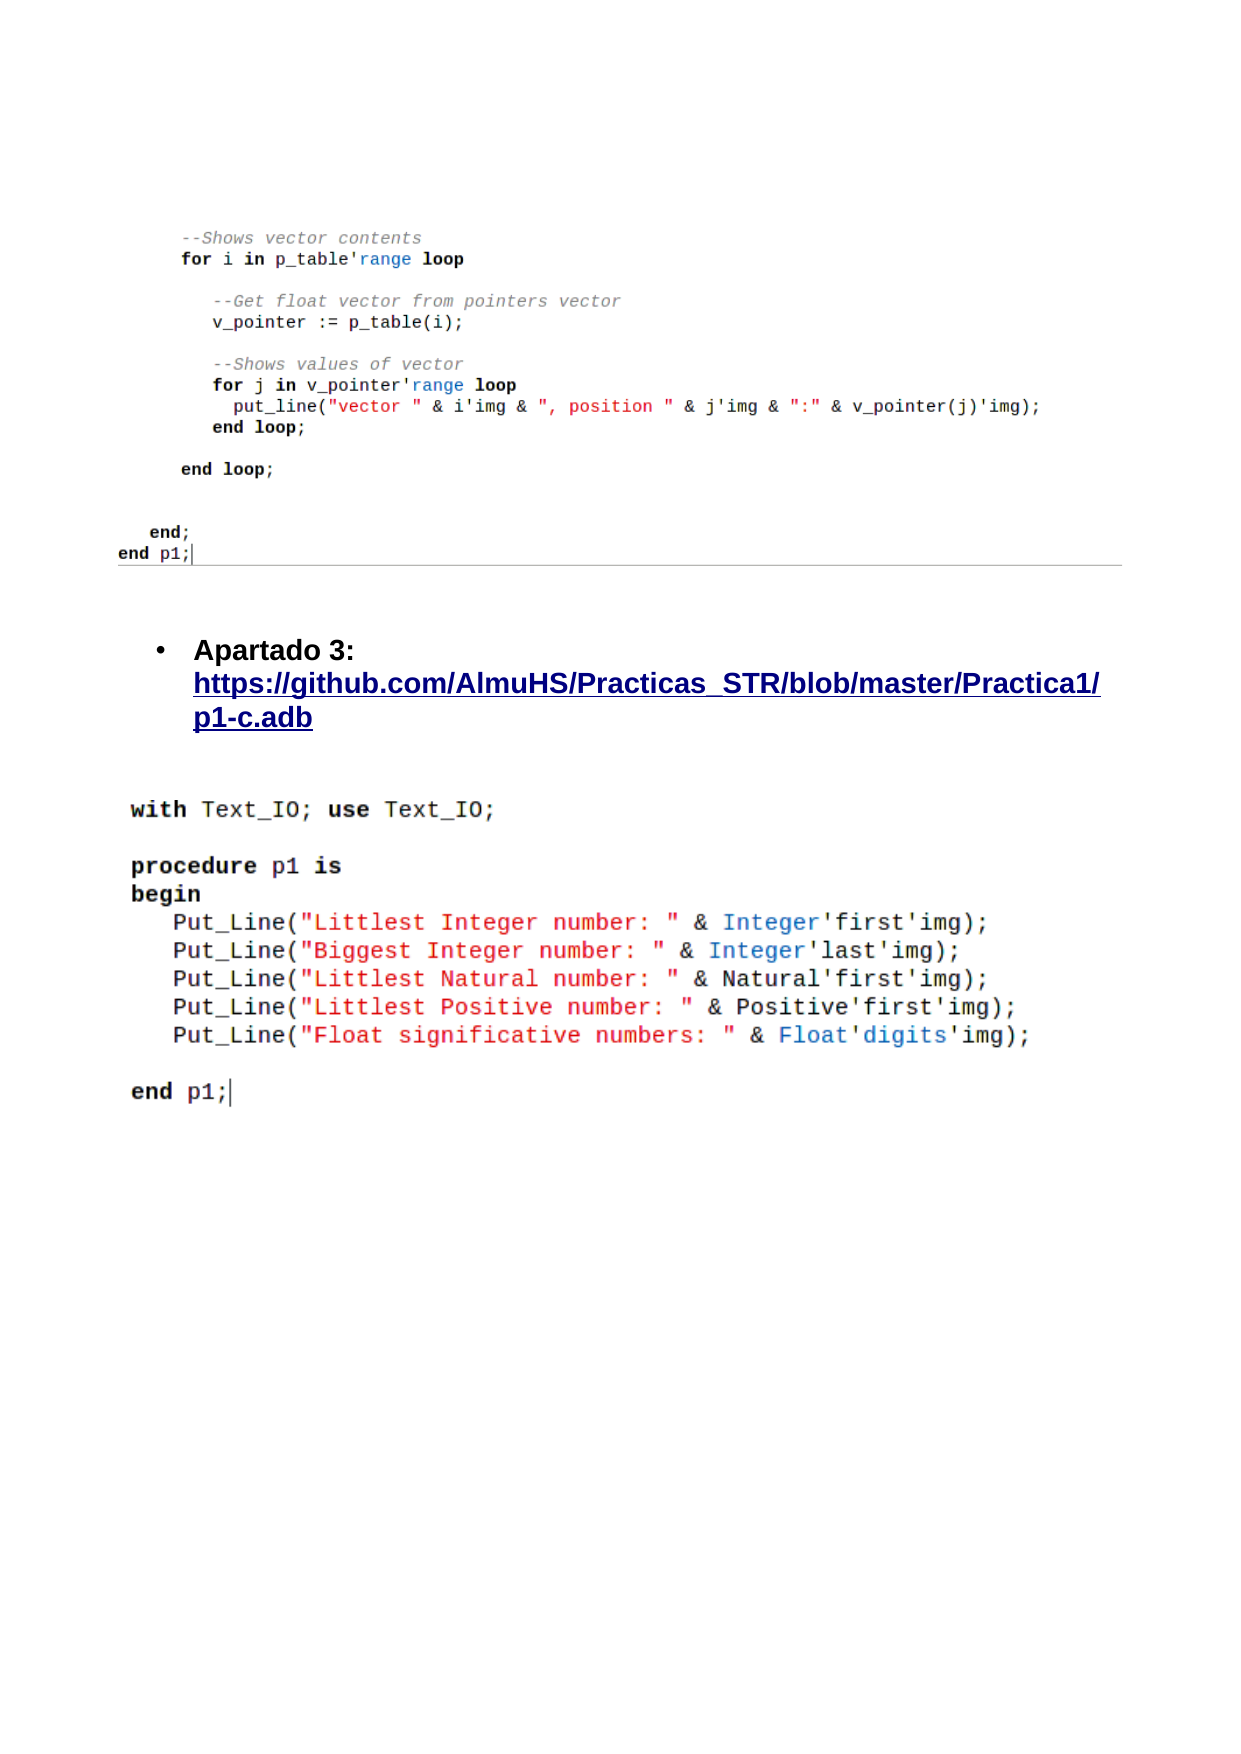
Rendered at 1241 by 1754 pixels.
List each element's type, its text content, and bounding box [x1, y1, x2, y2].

list Apartado 3: [156, 633, 1122, 667]
list https://github.com/AlmuHS/Practicas_STR/blob/master/Practica1/p1-c.adb [156, 667, 1122, 734]
picture [128, 800, 1112, 1129]
picture [118, 218, 1123, 566]
